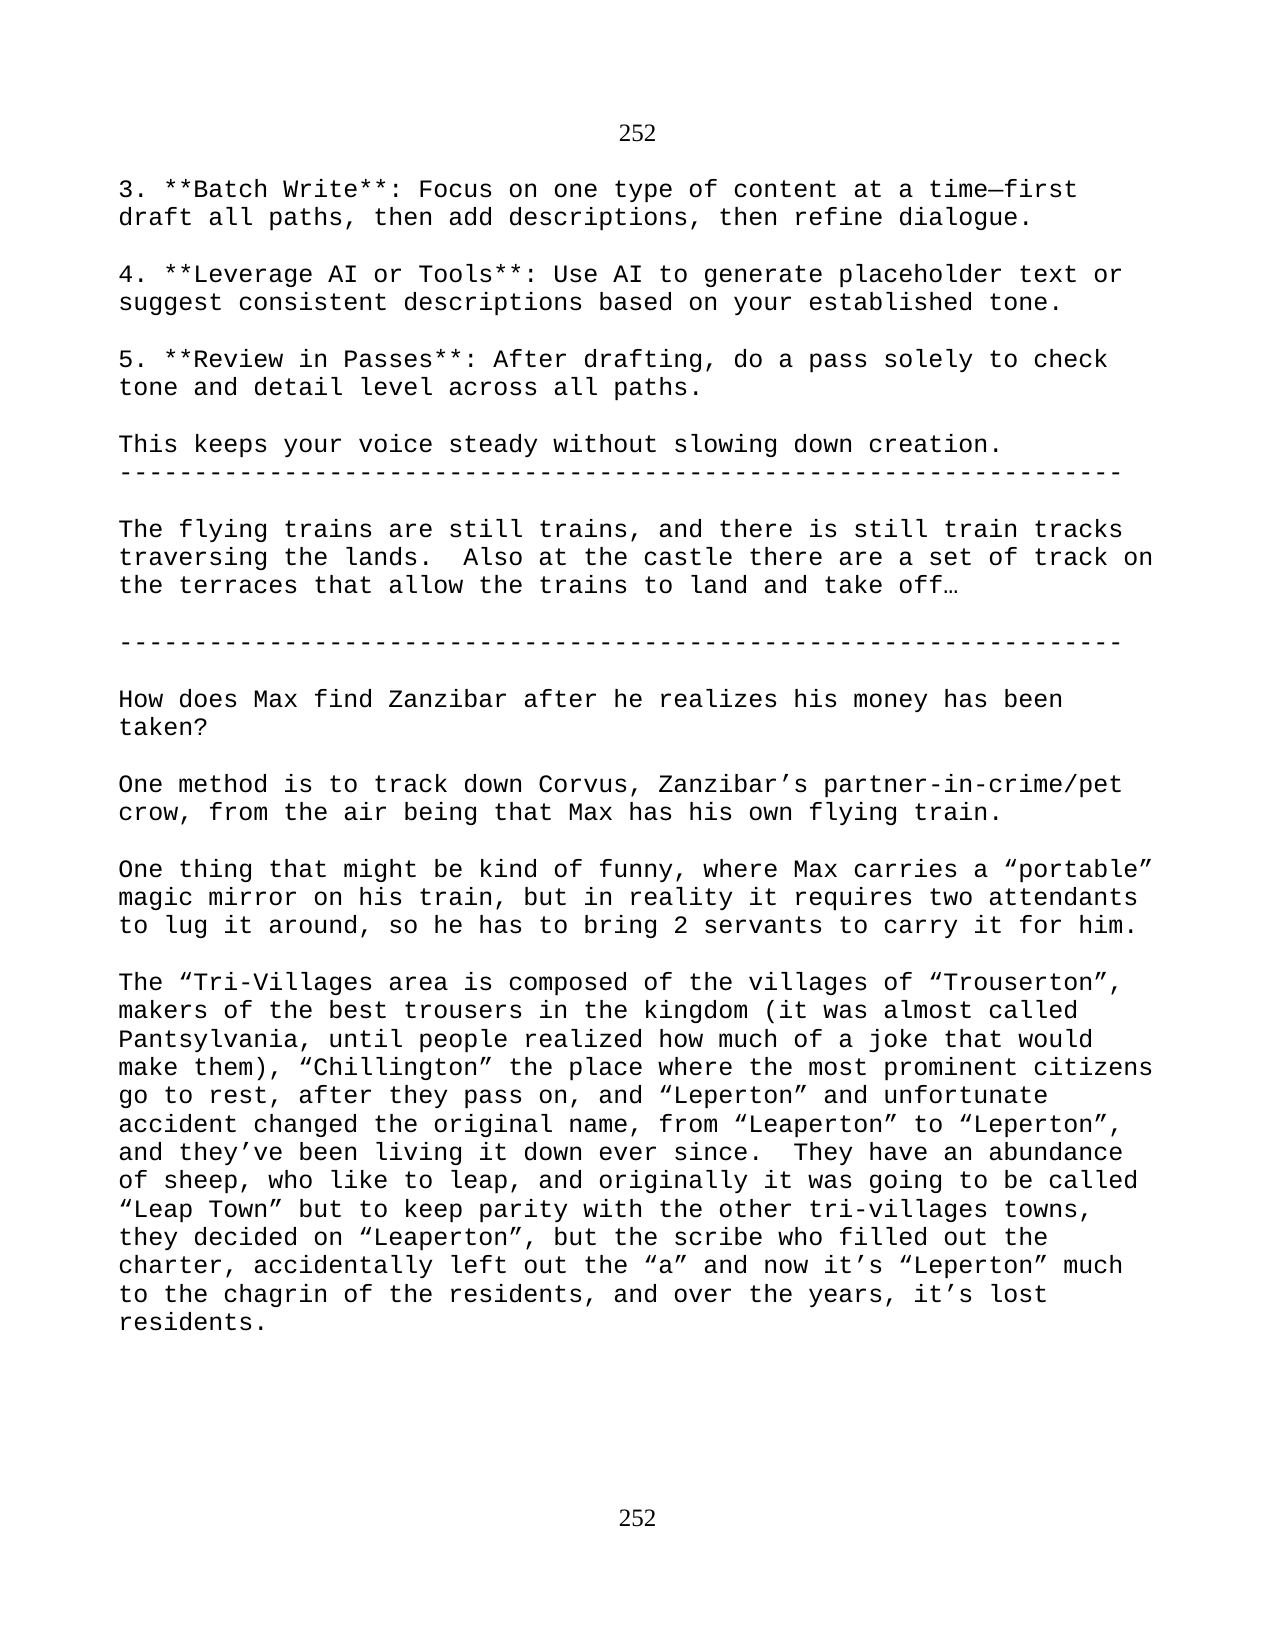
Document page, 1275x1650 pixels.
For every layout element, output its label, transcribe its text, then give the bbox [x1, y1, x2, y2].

text One thing that might be kind of funny, where Max carries a “portable” magic mirror on his train, but in reality it requires two attendants to lug it around, so he has to bring 2 servants to carry it for him. [118, 856, 1157, 941]
text ------------------------------------------------------------------- [118, 630, 1157, 658]
text The flying trains are still trains, and there is still train tracks traversing the lands. Also at the castle there are a set of track on the terraces that allow the trains to land and take off… [118, 516, 1157, 601]
text 5. **Review in Passes**: After drafting, do a pass solely to check tone and detail level across all paths. [118, 346, 1157, 403]
text One method is to track down Corvus, Zanzibar’s partner-in-crime/pet crow, from the air being that Max has his own flying train. [118, 771, 1157, 828]
text This keeps your voice steady without slowing down creation. [118, 431, 1157, 460]
text 4. **Leverage AI or Tools**: Use AI to generate placeholder text or suggest consistent descriptions based on your established tone. [118, 261, 1157, 318]
text 3. **Batch Write**: Focus on one type of content at a time—first draft all paths, then add descriptions, then refine dialogue. [118, 176, 1157, 233]
text How does Max find Zanzibar after he realizes his money has been taken? [118, 686, 1157, 743]
text The “Tri-Villages area is composed of the villages of “Trouserton”, makers of the best trousers in the kingdom (it was almost called Pantsylvania, until people realized how much of a joke that would make them), “Chillington” the place where the most prominent citizens go to rest, after they pass on, and “Leperton” and unfortunate accident changed the original name, from “Leaperton” to “Leperton”, and they’ve been living it down ever since. They have an abundance of sheep, who like to leap, and originally it was going to be called “Leap Town” but to keep parity with the other tri-villages towns, they decided on “Leaperton”, but the scribe who filled out the charter, accidentally left out the “a” and now it’s “Leperton” much to the chagrin of the residents, and over the years, it’s lost residents. [118, 970, 1157, 1338]
text ------------------------------------------------------------------- [118, 460, 1157, 488]
